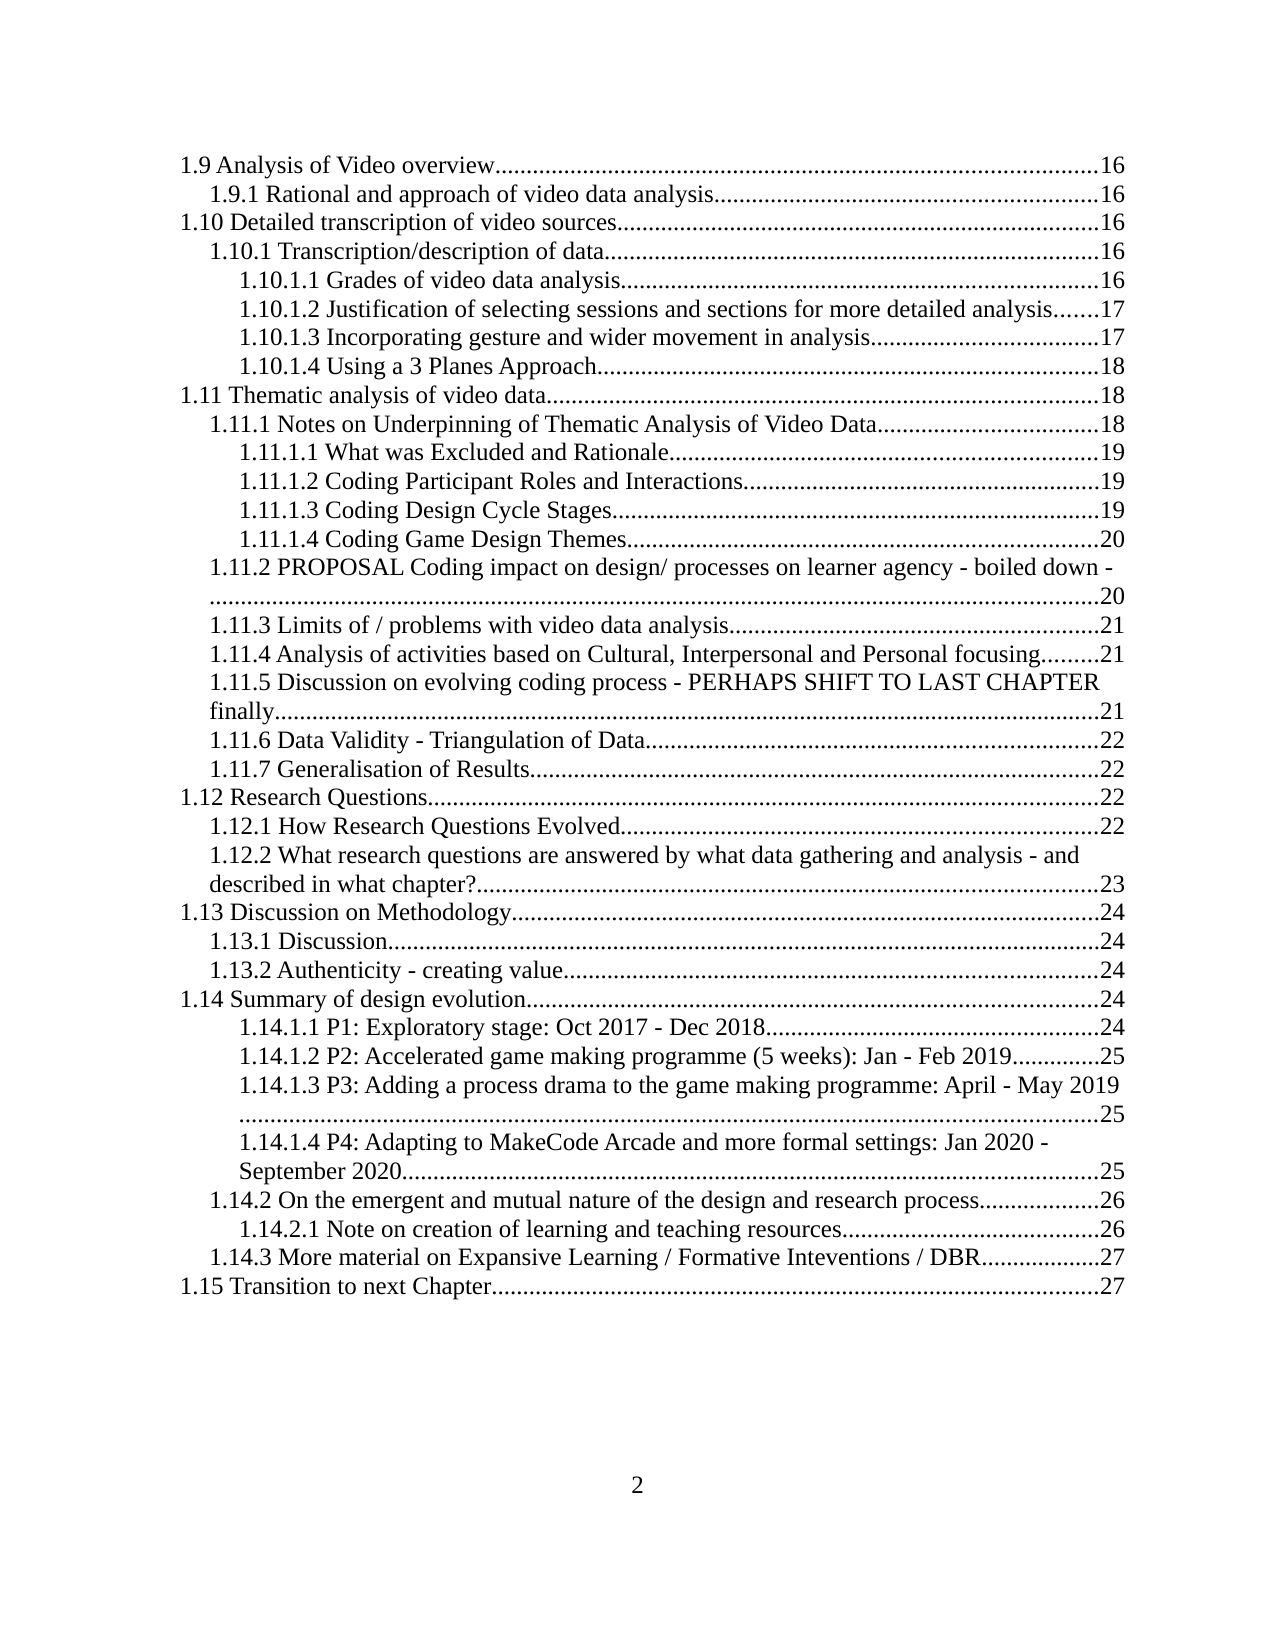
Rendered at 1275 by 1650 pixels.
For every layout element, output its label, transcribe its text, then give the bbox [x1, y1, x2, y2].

text 1.11.7 Generalisation of Results 22 [209, 754, 1125, 782]
text 1.13 Discussion on Methodology 24 [179, 897, 1125, 926]
text 1.14.1.1 P1: Exploratory stage: Oct 2017 - Dec 2018 24 [238, 1012, 1125, 1041]
text 1.11.3 Limits of / problems with video data analysis 21 [209, 610, 1125, 639]
text 1.10.1.1 Grades of video data analysis 16 [238, 265, 1125, 294]
text 1.11.1.3 Coding Design Cycle Stages 19 [238, 495, 1125, 524]
text 1.14.1.3 P3: Adding a process drama to the game making programme: April - May 2019 25 [238, 1070, 1125, 1127]
text 1.14.2.1 Note on creation of learning and teaching resources 26 [238, 1214, 1125, 1242]
text 1.11.6 Data Validity - Triangulation of Data 22 [209, 725, 1125, 754]
text 1.15 Transition to next Chapter 27 [179, 1271, 1125, 1300]
text 1.11.1 Notes on Underpinning of Thematic Analysis of Video Data 18 [209, 409, 1125, 437]
text 1.12.2 What research questions are answered by what data gathering and analysis - and described in what chapter? 23 [209, 840, 1125, 897]
text 1.11.2 PROPOSAL Coding impact on design/ processes on learner agency - boiled down - 20 [209, 552, 1125, 610]
text 1.11.1.2 Coding Participant Roles and Interactions. 19 [238, 466, 1125, 495]
text 1.10.1 Transcription/description of data 16 [209, 236, 1125, 265]
text 1.10.1.4 Using a 3 Planes Approach 18 [238, 351, 1125, 380]
text 1.9.1 Rational and approach of video data analysis 16 [209, 179, 1125, 207]
text 1.14 Summary of design evolution 24 [179, 984, 1125, 1012]
text 1.11.5 Discussion on evolving coding process - PERHAPS SHIFT TO LAST CHAPTER finally 21 [209, 667, 1125, 725]
text 1.10.1.3 Incorporating gesture and wider movement in analysis 17 [238, 322, 1125, 351]
text 1.14.1.4 P4: Adapting to MakeCode Arcade and more formal settings: Jan 2020 - September 2020 25 [238, 1127, 1125, 1185]
text 1.10.1.2 Justification of selecting sessions and sections for more detailed analysis 17 [238, 294, 1125, 322]
text 1.14.2 On the emergent and mutual nature of the design and research process 26 [209, 1185, 1125, 1214]
text 1.14.3 More material on Expansive Learning / Formative Inteventions / DBR 27 [209, 1242, 1125, 1271]
text 1.12.1 How Research Questions Evolved 22 [209, 811, 1125, 840]
text 1.11.1.4 Coding Game Design Themes 20 [238, 524, 1125, 552]
text 1.11.1.1 What was Excluded and Rationale 19 [238, 437, 1125, 466]
text 1.13.1 Discussion 24 [209, 926, 1125, 955]
text 1.11 Thematic analysis of video data 18 [179, 380, 1125, 409]
text 1.11.4 Analysis of activities based on Cultural, Interpersonal and Personal focusing 21 [209, 639, 1125, 667]
text 1.10 Detailed transcription of video sources 16 [179, 207, 1125, 236]
text 1.12 Research Questions 22 [179, 782, 1125, 811]
text 1.9 Analysis of Video overview 16 [179, 150, 1125, 179]
text 1.14.1.2 P2: Accelerated game making programme (5 weeks): Jan - Feb 2019 25 [238, 1041, 1125, 1070]
text 1.13.2 Authenticity - creating value 24 [209, 955, 1125, 984]
